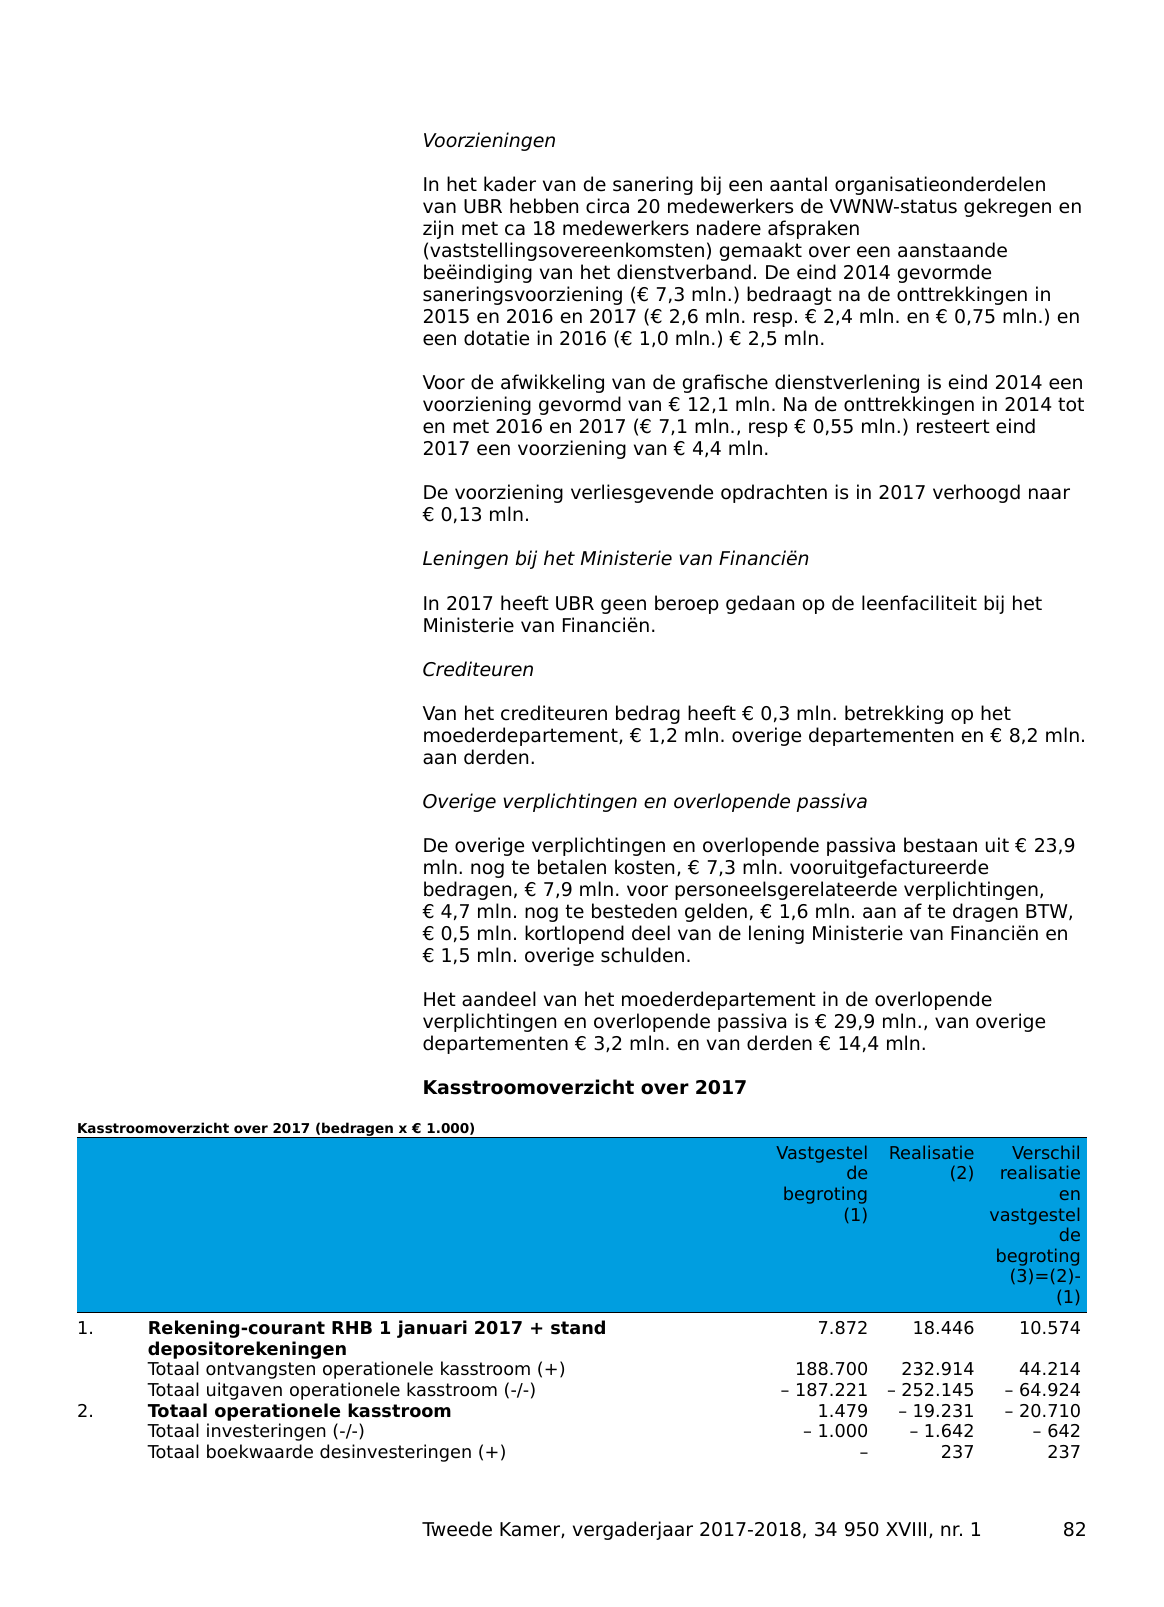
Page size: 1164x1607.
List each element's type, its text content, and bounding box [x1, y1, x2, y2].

table_cell 44.214 [980, 1359, 1087, 1380]
table_cell [142, 1138, 768, 1312]
table_cell – 1.642 [874, 1421, 980, 1442]
table_cell – 1.000 [768, 1421, 874, 1442]
table_cell Totaal uitgaven operationele kasstroom (-/-) [142, 1380, 768, 1401]
text Voor de afwikkeling van de grafische dienstverlening is eind 2014 een voorziening gevormd van € 12,1 mln. Na de onttrekkingen in 2014 tot en met 2016 en 2017 (€ 7,1 mln., resp € 0,55 mln.) resteert eind 2017 een voorziening van € 4,4 mln. [422, 372, 1087, 460]
table_cell Realisatie (2) [874, 1138, 980, 1312]
text In het kader van de sanering bij een aantal organisatieonderdelen van UBR hebben circa 20 medewerkers de VWNW-status gekregen en zijn met ca 18 medewerkers nadere afspraken (vaststellingsovereenkomsten) gemaakt over een aanstaande beëindiging van het dienstverband. De eind 2014 gevormde saneringsvoorziening (€ 7,3 mln.) bedraagt na de onttrekkingen in 2015 en 2016 en 2017 (€ 2,6 mln. resp. € 2,4 mln. en € 0,75 mln.) en een dotatie in 2016 (€ 1,0 mln.) € 2,5 mln. [422, 174, 1087, 350]
table_cell Rekening-courant RHB 1 januari 2017 + stand depositorekeningen [142, 1313, 768, 1359]
table_cell Totaal boekwaarde desinvesteringen (+) [142, 1442, 768, 1462]
subtitle Crediteuren [422, 659, 1087, 681]
table_cell [77, 1442, 142, 1462]
table_cell – 642 [980, 1421, 1087, 1442]
table_cell [77, 1359, 142, 1380]
table_cell 188.700 [768, 1359, 874, 1380]
text In 2017 heeft UBR geen beroep gedaan op de leenfaciliteit bij het Ministerie van Financiën. [422, 592, 1087, 636]
table_cell Vastgestelde begroting (1) [768, 1138, 874, 1312]
table_cell Totaal investeringen (-/-) [142, 1421, 768, 1442]
table_cell 237 [980, 1442, 1087, 1462]
subtitle Leningen bij het Ministerie van Financiën [422, 548, 1087, 570]
table_cell 1. [77, 1313, 142, 1359]
table_cell 1.479 [768, 1401, 874, 1421]
table_cell 10.574 [980, 1313, 1087, 1359]
table_cell 7.872 [768, 1313, 874, 1359]
table_cell [77, 1138, 142, 1312]
subtitle Kasstroomoverzicht over 2017 [422, 1077, 1087, 1099]
text Van het crediteuren bedrag heeft € 0,3 mln. betrekking op het moederdepartement, € 1,2 mln. overige departementen en € 8,2 mln. aan derden. [422, 703, 1087, 769]
table_cell – 187.221 [768, 1380, 874, 1401]
table_cell 232.914 [874, 1359, 980, 1380]
table_header Kasstroomoverzicht over 2017 (bedragen x € 1.000) [77, 1121, 1087, 1137]
table_cell Totaal ontvangsten operationele kasstroom (+) [142, 1359, 768, 1380]
table_cell 18.446 [874, 1313, 980, 1359]
table_cell – 64.924 [980, 1380, 1087, 1401]
table_cell – 19.231 [874, 1401, 980, 1421]
table_cell – 252.145 [874, 1380, 980, 1401]
table_cell 237 [874, 1442, 980, 1462]
table_cell Verschil realisatie en vastgestelde begroting (3)=(2)-(1) [980, 1138, 1087, 1312]
text De voorziening verliesgevende opdrachten is in 2017 verhoogd naar € 0,13 mln. [422, 482, 1087, 526]
table_cell – 20.710 [980, 1401, 1087, 1421]
table_cell – [768, 1442, 874, 1462]
table_cell [77, 1380, 142, 1401]
table_cell 2. [77, 1401, 142, 1421]
text De overige verplichtingen en overlopende passiva bestaan uit € 23,9 mln. nog te betalen kosten, € 7,3 mln. vooruitgefactureerde bedragen, € 7,9 mln. voor personeelsgerelateerde verplichtingen, € 4,7 mln. nog te besteden gelden, € 1,6 mln. aan af te dragen BTW, € 0,5 mln. kortlopend deel van de lening Ministerie van Financiën en € 1,5 mln. overige schulden. [422, 835, 1087, 967]
text Het aandeel van het moederdepartement in de overlopende verplichtingen en overlopende passiva is € 29,9 mln., van overige departementen € 3,2 mln. en van derden € 14,4 mln. [422, 989, 1087, 1055]
subtitle Voorzieningen [422, 130, 1087, 152]
table_cell Totaal operationele kasstroom [142, 1401, 768, 1421]
subtitle Overige verplichtingen en overlopende passiva [422, 791, 1087, 813]
table_cell [77, 1421, 142, 1442]
